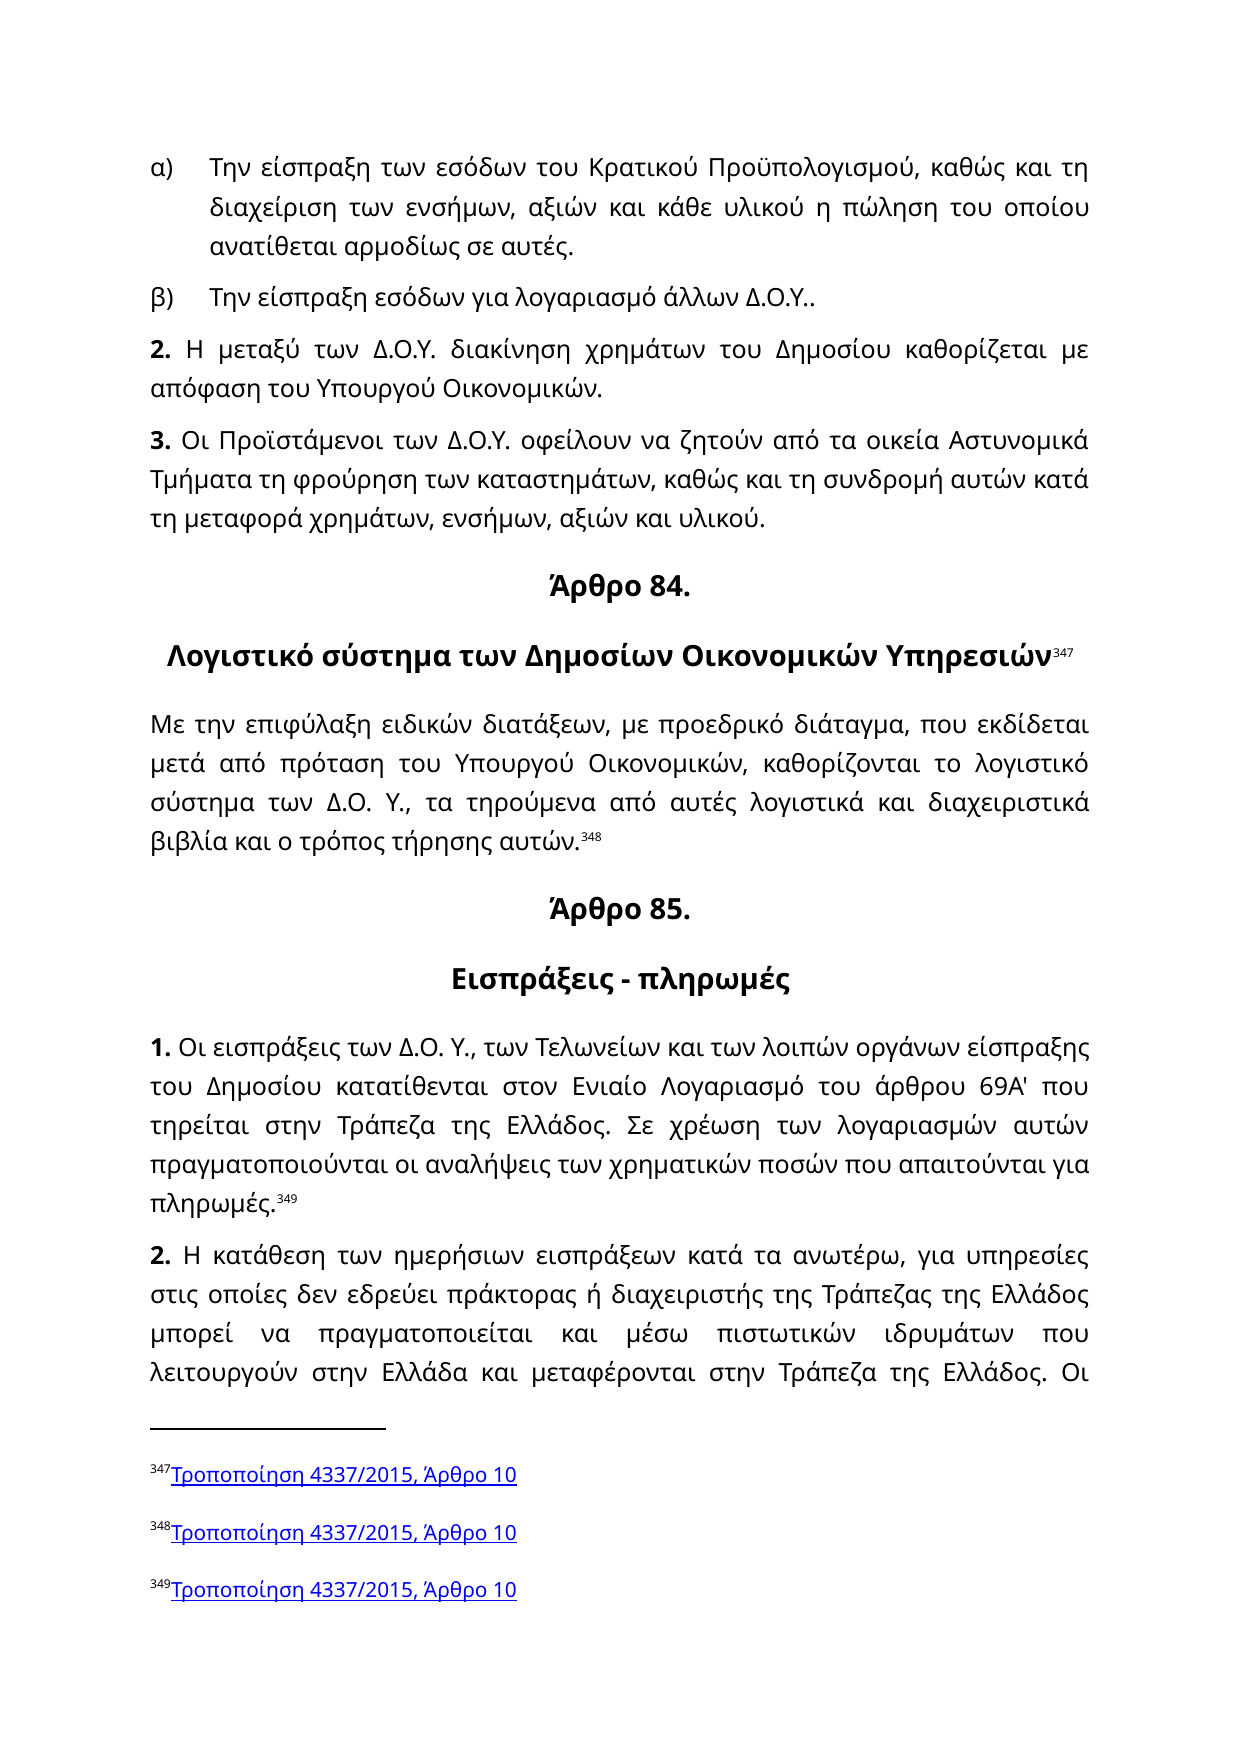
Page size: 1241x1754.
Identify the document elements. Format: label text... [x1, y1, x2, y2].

list β) Την είσπραξη εσόδων για λογαριασμό άλλων Δ.Ο.Υ.. [150, 280, 1090, 314]
text 1. Οι εισπράξεις των Δ.Ο. Υ., των Τελωνείων και των λοιπών οργάνων είσπραξης του Δημοσίου κατατίθενται στον Ενιαίο Λογαριασμό του άρθρου 69Α' που τηρείται στην Τράπεζα της Ελλάδος. Σε χρέωση των λογαριασμών αυτών πραγματοποιούνται οι αναλήψεις των χρηματικών ποσών που απαιτούνται για πληρωμές. [150, 1029, 1090, 1220]
text Τροποποίηση 4337/2015, Άρθρο 10 [150, 1460, 1090, 1489]
subtitle Εισπράξεις - πληρωμές [150, 958, 1090, 998]
text Με την επιφύλαξη ειδικών διατάξεων, με προεδρικό διάταγμα, που εκδίδεται μετά από πρόταση του Υπουργού Οικονομικών, καθορίζονται το λογιστικό σύστημα των Δ.Ο. Υ., τα τηρούμενα από αυτές λογιστικά και διαχειριστικά βιβλία και ο τρόπος τήρησης αυτών. [150, 706, 1090, 858]
text Τροποποίηση 4337/2015, Άρθρο 10 [150, 1576, 1090, 1604]
subtitle Άρθρο 84. [150, 565, 1090, 605]
text 3. Οι Προϊστάμενοι των Δ.Ο.Υ. οφείλουν να ζητούν από τα οικεία Αστυνομικά Τμήματα τη φρούρηση των καταστημάτων, καθώς και τη συνδρομή αυτών κατά τη μεταφορά χρημάτων, ενσήμων, αξιών και υλικού. [150, 422, 1090, 535]
text Τροποποίηση 4337/2015, Άρθρο 10 [150, 1518, 1090, 1546]
list α) Την είσπραξη των εσόδων του Κρατικού Προϋπολογισμού, καθώς και τη διαχείριση των ενσήμων, αξιών και κάθε υλικού η πώληση του οποίου ανατίθεται αρμοδίως σε αυτές. [150, 150, 1090, 262]
text 2. Η κατάθεση των ημερήσιων εισπράξεων κατά τα ανωτέρω, για υπηρεσίες στις οποίες δεν εδρεύει πράκτορας ή διαχειριστής της Τράπεζας της Ελλάδος μπορεί να πραγματοποιείται και μέσω πιστωτικών ιδρυμάτων που λειτουργούν στην Ελλάδα και μεταφέρονται στην Τράπεζα της Ελλάδος. Οι [150, 1237, 1090, 1389]
subtitle Άρθρο 85. [150, 888, 1090, 928]
subtitle Λογιστικό σύστημα των Δημοσίων Οικονομικών Υπηρεσιών [150, 636, 1090, 675]
text 2. Η μεταξύ των Δ.Ο.Υ. διακίνηση χρημάτων του Δημοσίου καθορίζεται με απόφαση του Υπουργού Οικονομικών. [150, 332, 1090, 405]
